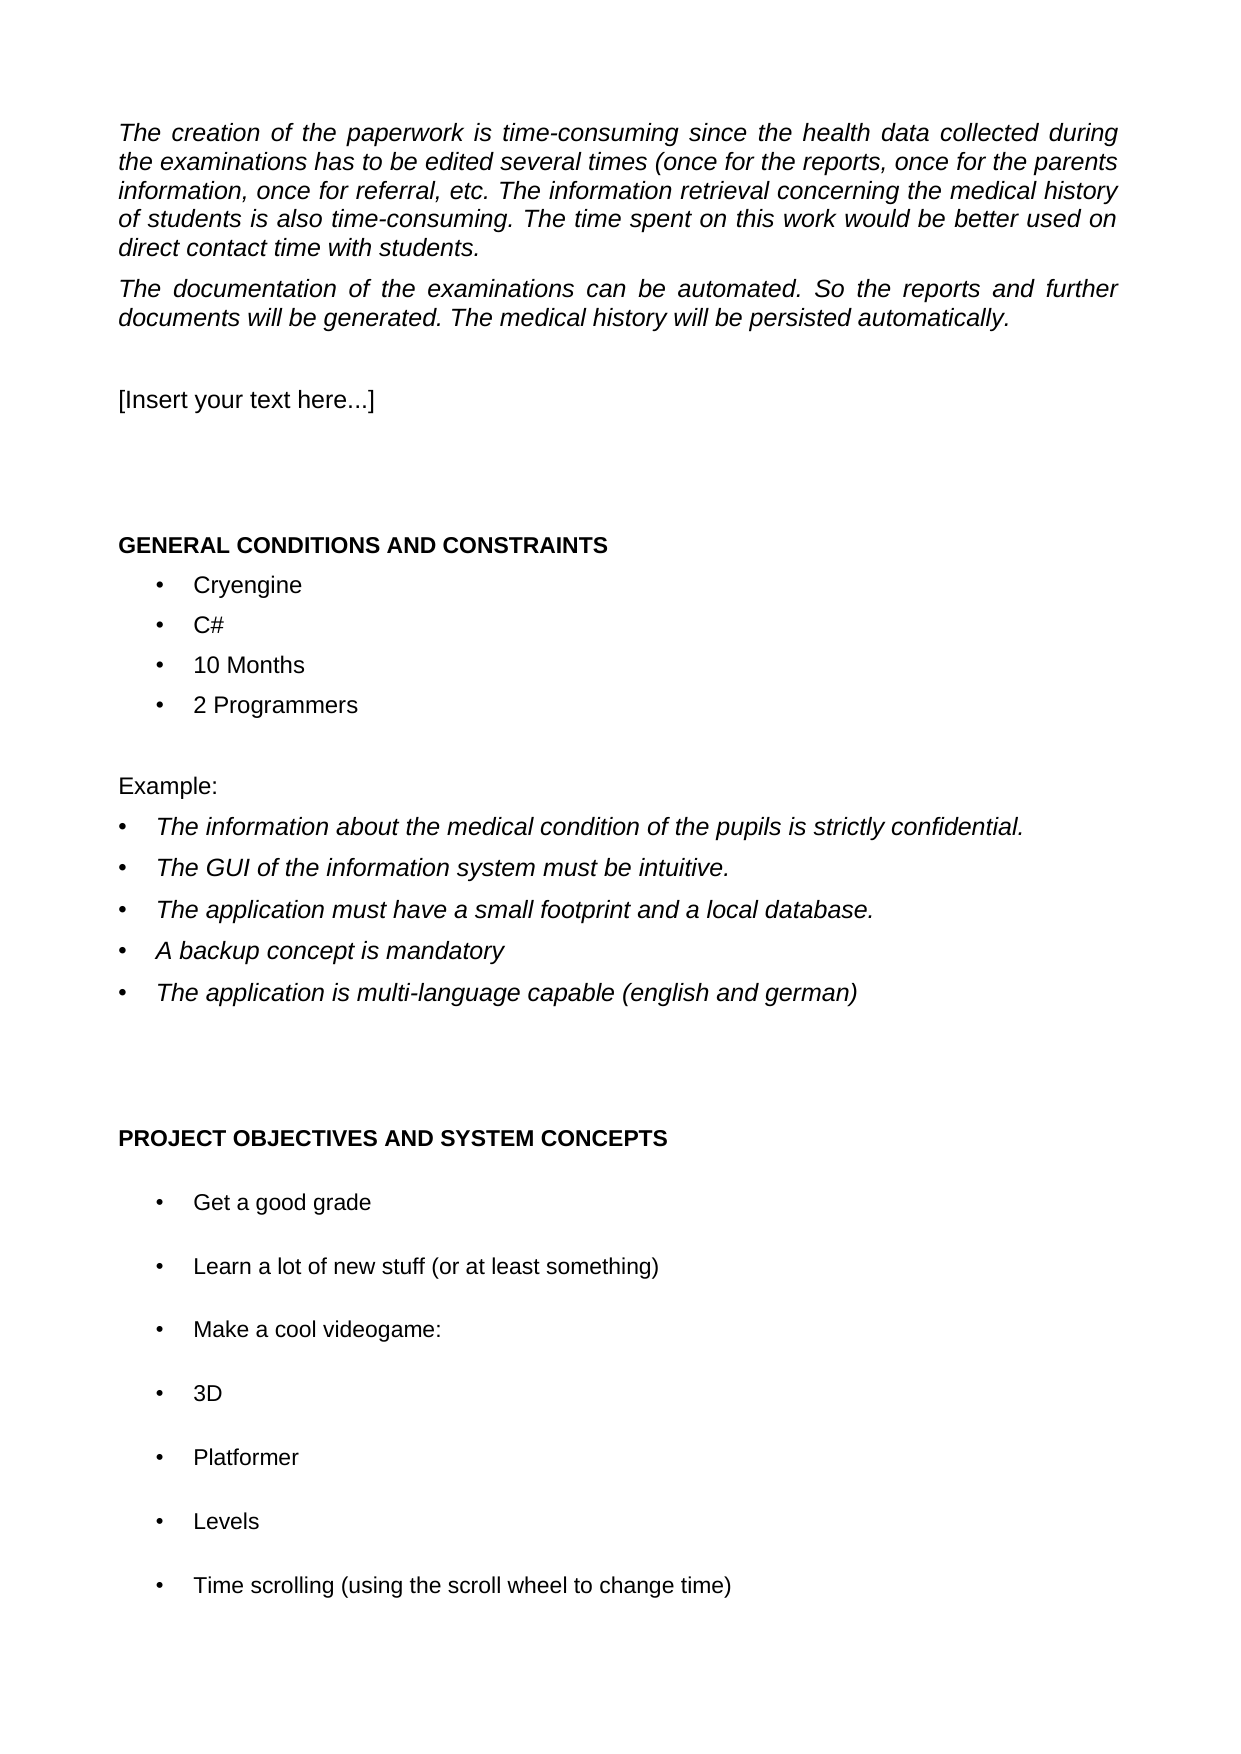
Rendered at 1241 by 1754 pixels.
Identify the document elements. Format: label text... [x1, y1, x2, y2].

list The GUI of the information system must be intuitive. [81, 853, 1122, 882]
text [Insert your text here...] [118, 385, 1122, 414]
list Cryengine [156, 571, 1122, 599]
list Make a cool videogame: [156, 1316, 1122, 1343]
text Example: [118, 772, 1122, 799]
list 3D [156, 1380, 1122, 1407]
list Get a good grade [156, 1189, 1122, 1215]
list A backup concept is mandatory [81, 936, 1122, 965]
text The creation of the paperwork is time-consuming since the health data collected during the examinations has to be edited several times (once for the reports, once for the parents information, once for referral, etc. The information retrieval concerning the medical history of students is also time-consuming. The time spent on this work would be better used on direct contact time with students. [118, 118, 1122, 262]
list 2 Programmers [156, 691, 1122, 719]
list Time scrolling (using the scroll wheel to change time) [156, 1572, 1122, 1598]
list C# [156, 611, 1122, 639]
text Project Objectives and System Concepts [118, 1125, 1122, 1151]
list Platformer [156, 1444, 1122, 1471]
text The documentation of the examinations can be automated. So the reports and further documents will be generated. The medical history will be persisted automatically. [118, 274, 1122, 332]
list Learn a lot of new stuff (or at least something) [156, 1253, 1122, 1279]
list 10 Months [156, 651, 1122, 679]
list The application must have a small footprint and a local database. [81, 895, 1122, 924]
list Levels [156, 1508, 1122, 1534]
text General Conditions and Constraints [118, 532, 1122, 558]
list The application is multi-language capable (english and german) [81, 977, 1122, 1006]
list The information about the medical condition of the pupils is strictly confidential. [81, 812, 1122, 841]
